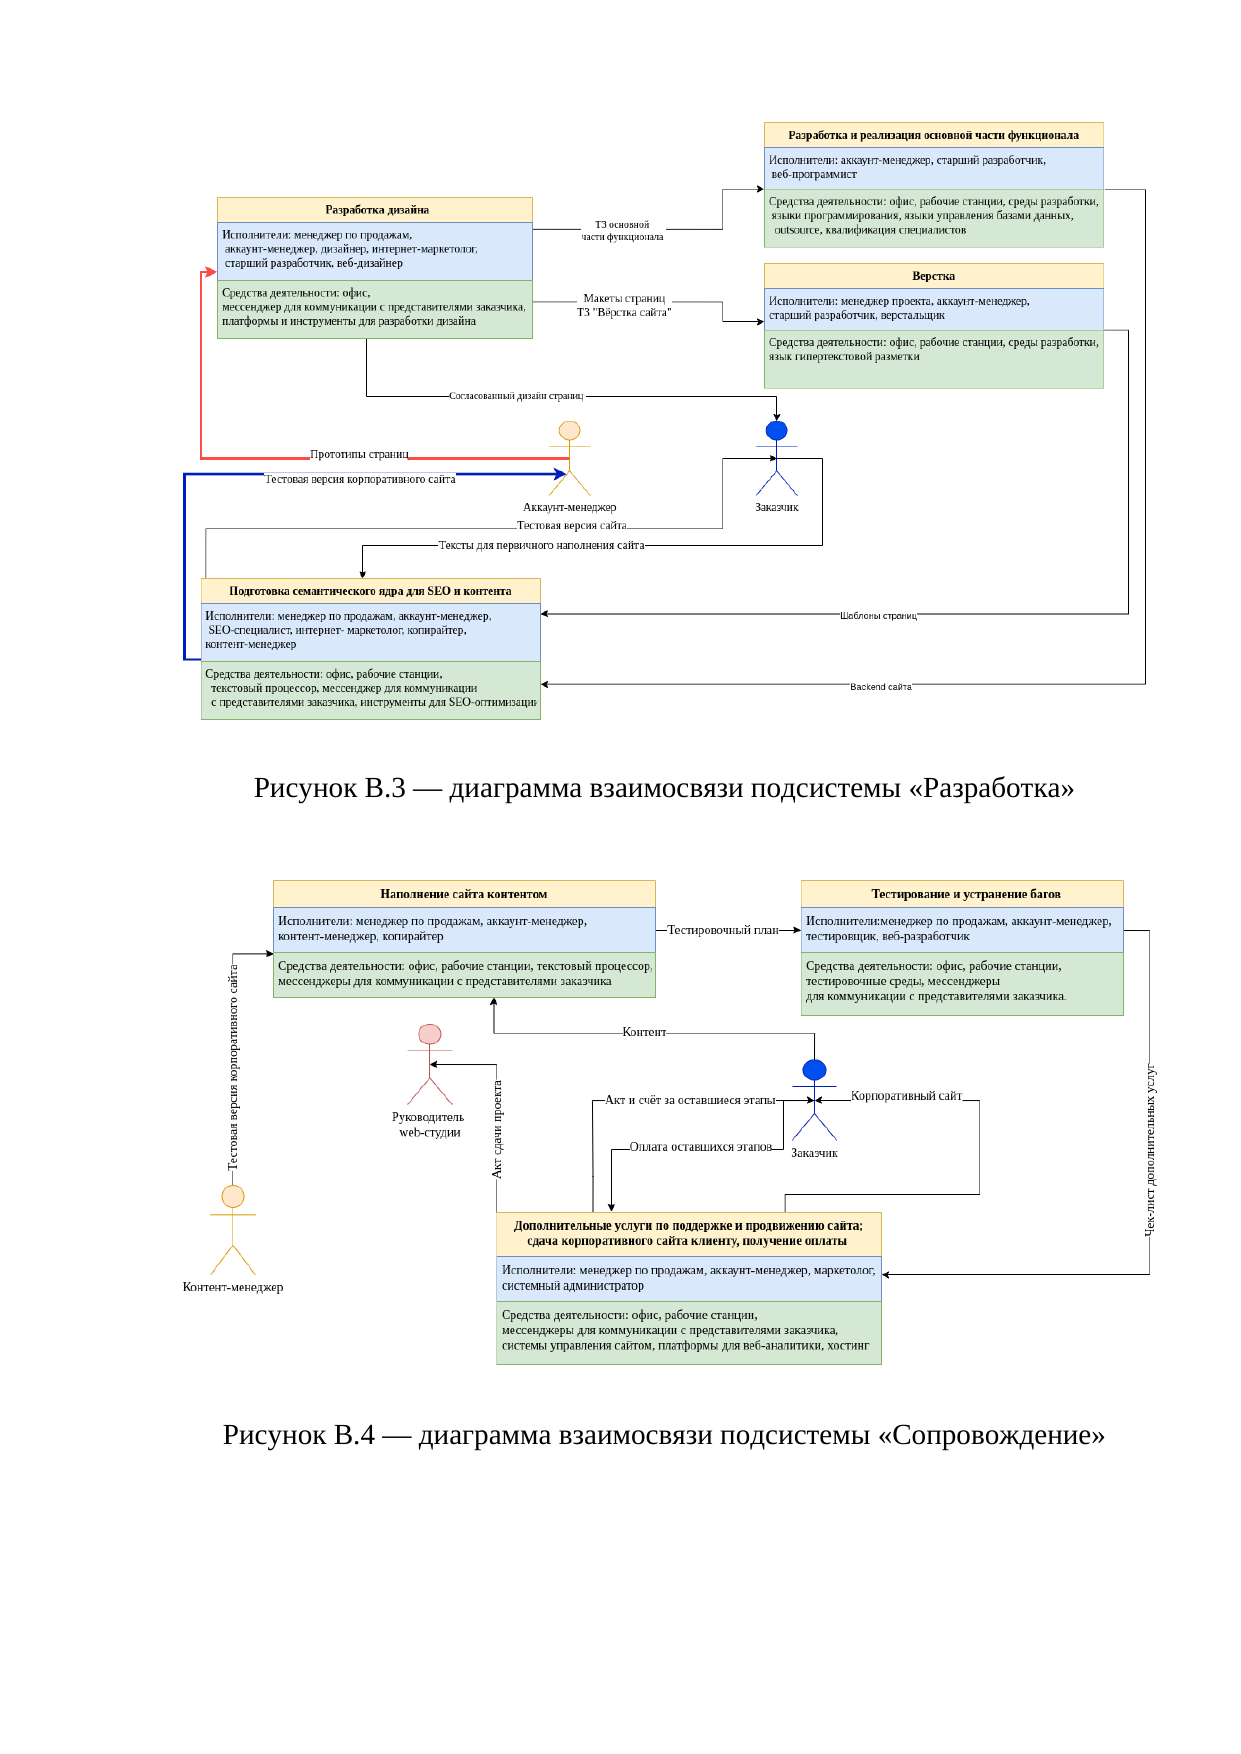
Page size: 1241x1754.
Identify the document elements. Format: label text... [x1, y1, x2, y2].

text Рисунок В.4 — диаграмма взаимосвязи подсистемы «Сопровождение» [177, 1417, 1152, 1451]
text Рисунок В.3 — диаграмма взаимосвязи подсистемы «Разработка» [177, 770, 1152, 803]
picture [177, 122, 1152, 722]
picture [182, 880, 1158, 1367]
